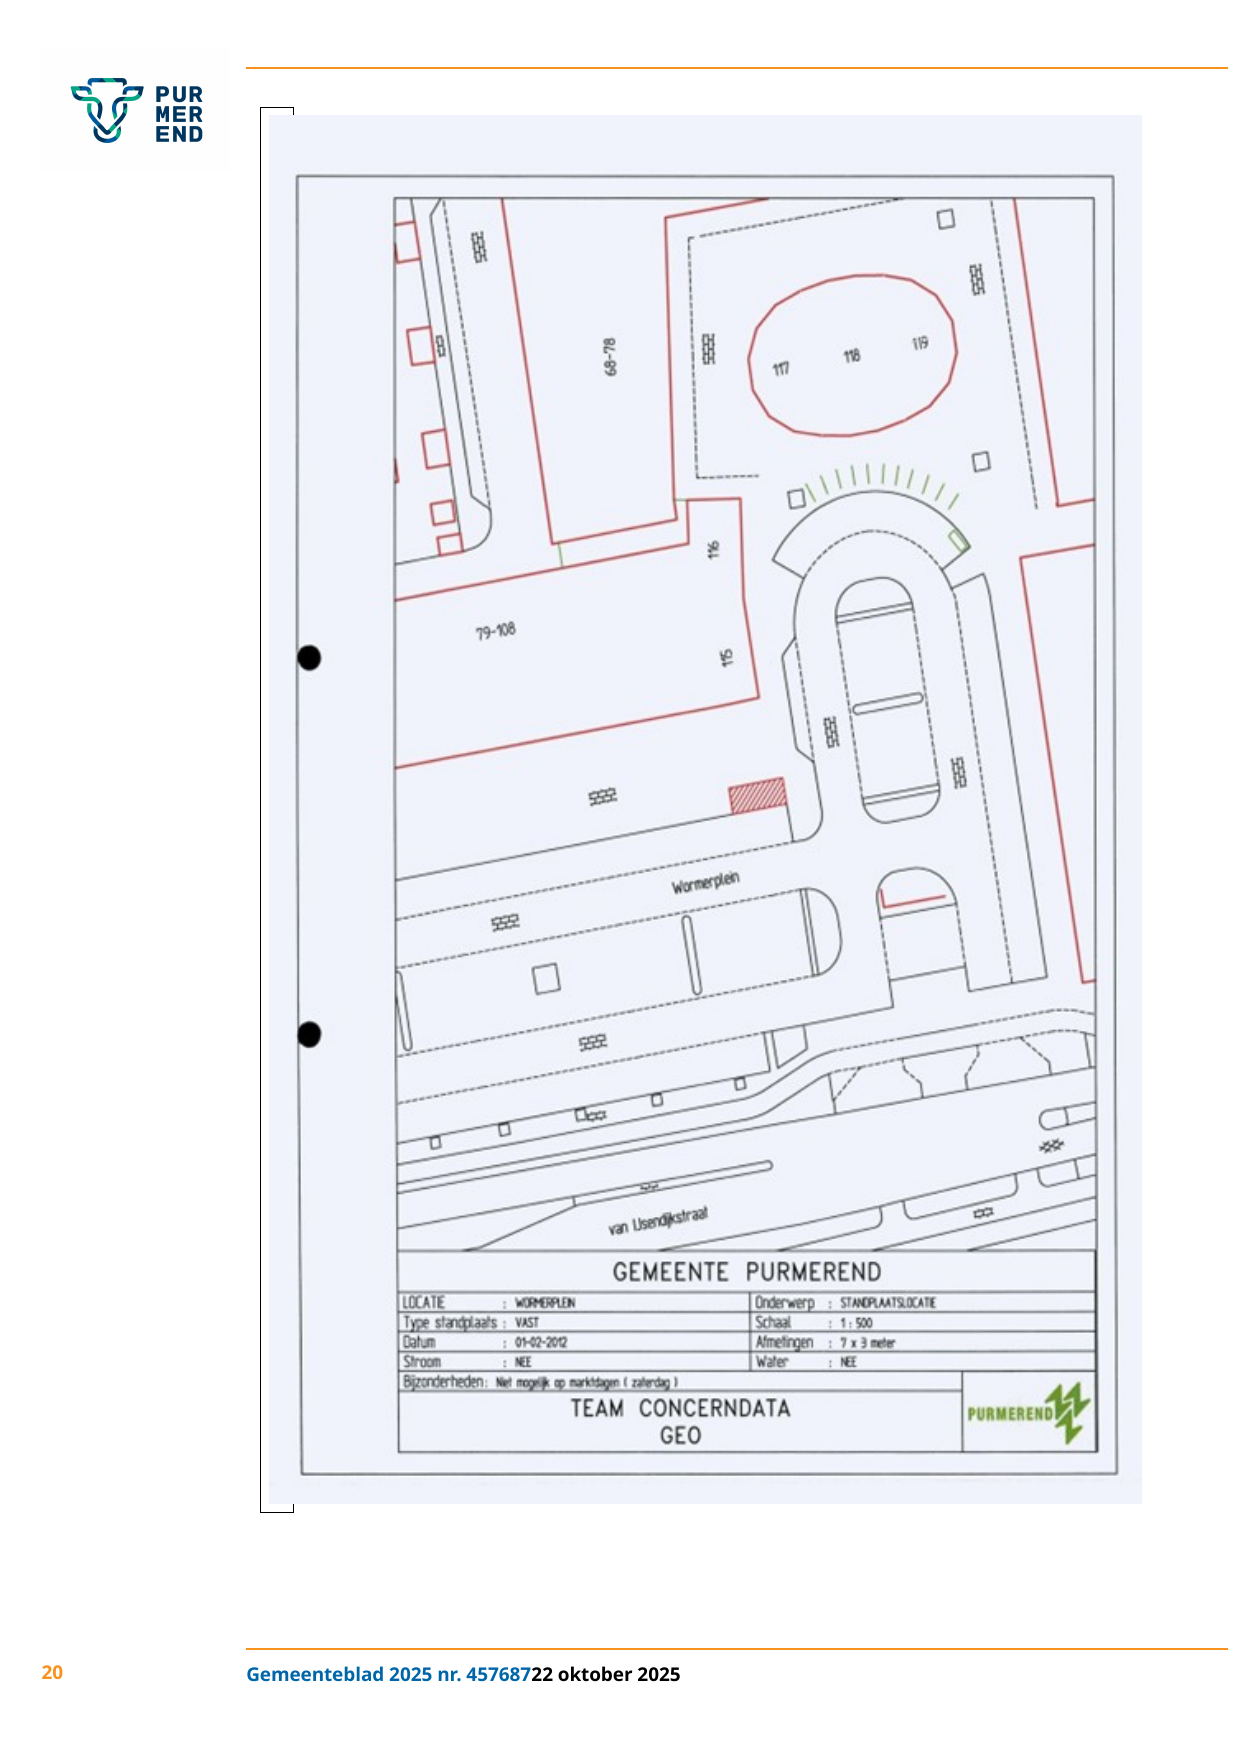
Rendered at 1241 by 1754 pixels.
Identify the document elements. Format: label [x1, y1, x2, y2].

picture [268, 115, 1143, 1504]
picture [41, 47, 231, 172]
